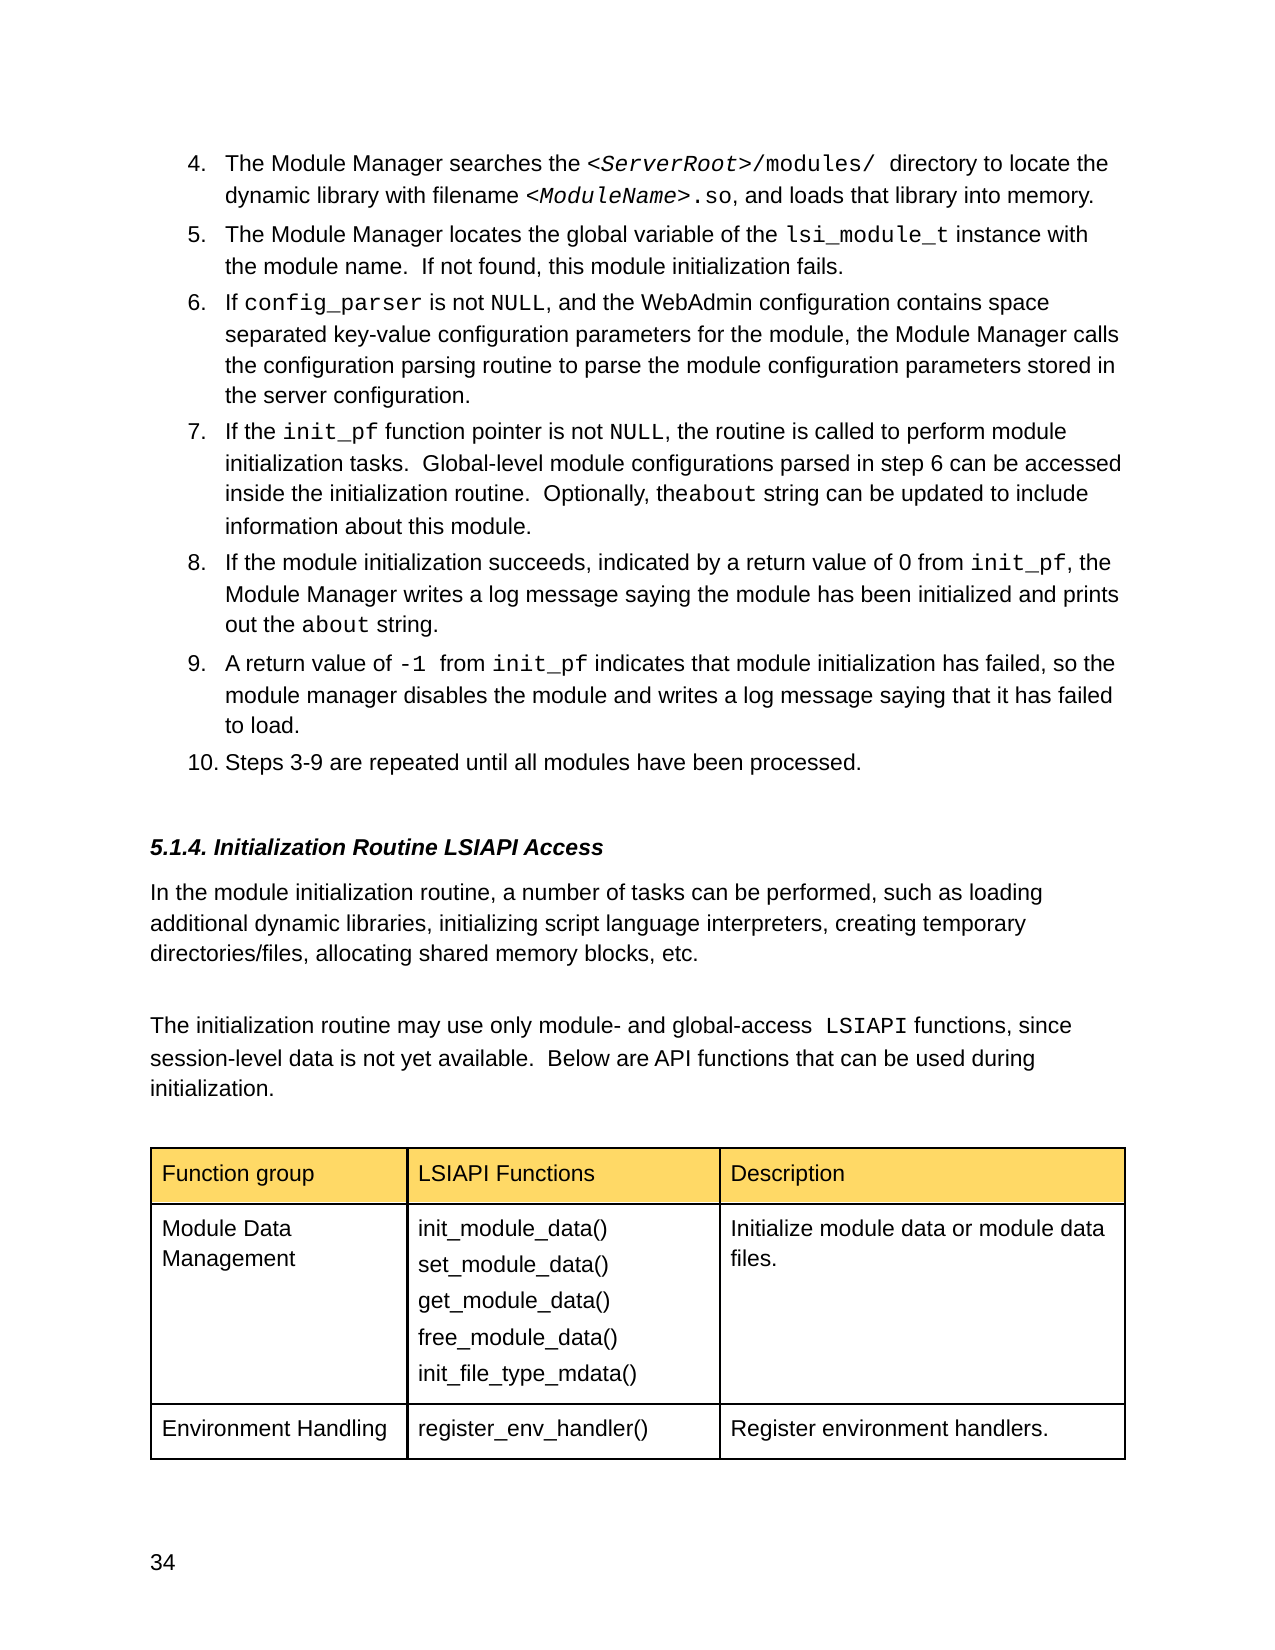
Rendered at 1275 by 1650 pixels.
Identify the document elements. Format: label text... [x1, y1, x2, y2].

table_cell Module Data Management [152, 1205, 406, 1403]
text In the module initialization routine, a number of tasks can be performed, such as loading additional dynamic libraries, initializing script language interpreters, creating temporary directories/files, allocating shared memory blocks, etc. [150, 879, 1125, 966]
table_header LSIAPI Functions [409, 1149, 719, 1202]
table_cell Register environment handlers. [721, 1405, 1124, 1458]
list Steps 3-9 are repeated until all modules have been processed. [187, 748, 1125, 775]
text The initialization routine may use only module- and global-access LSIAPI functions, since session-level data is not yet available. Below are API functions that can be used during initialization. [150, 1012, 1125, 1101]
subtitle 5.1.4. Initialization Routine LSIAPI Access [150, 834, 1125, 860]
table_cell Initialize module data or module data files. [721, 1205, 1124, 1403]
table_cell register_env_handler() [409, 1405, 719, 1458]
table_header Description [721, 1149, 1124, 1202]
list The Module Manager searches the <ServerRoot>/modules/ directory to locate the dynamic library with filename <ModuleName>.so, and loads that library into memory. [187, 150, 1125, 211]
list If the init_pf function pointer is not NULL, the routine is called to perform module initialization tasks. Global-level module configurations parsed in step 6 can be accessed inside the initialization routine. Optionally, theabout string can be updated to include information about this module. [187, 418, 1125, 539]
list If the module initialization succeeds, indicated by a return value of 0 from init_pf, the Module Manager writes a log message saying the module has been initialized and prints out the about string. [187, 549, 1125, 639]
table_header Function group [152, 1149, 406, 1202]
list A return value of -1 from init_pf indicates that module initialization has failed, so the module manager disables the module and writes a log message saying that it has failed to load. [187, 650, 1125, 738]
list If config_parser is not NULL, and the WebAdmin configuration contains space separated key-value configuration parameters for the module, the Module Manager calls the configuration parsing routine to parse the module configuration parameters stored in the server configuration. [187, 289, 1125, 408]
table_cell Environment Handling [152, 1405, 406, 1458]
table_cell init_module_data() set_module_data() get_module_data() free_module_data() init_file_type_mdata() [409, 1205, 719, 1403]
list The Module Manager locates the global variable of the lsi_module_t instance with the module name. If not found, this module initialization fails. [187, 221, 1125, 279]
